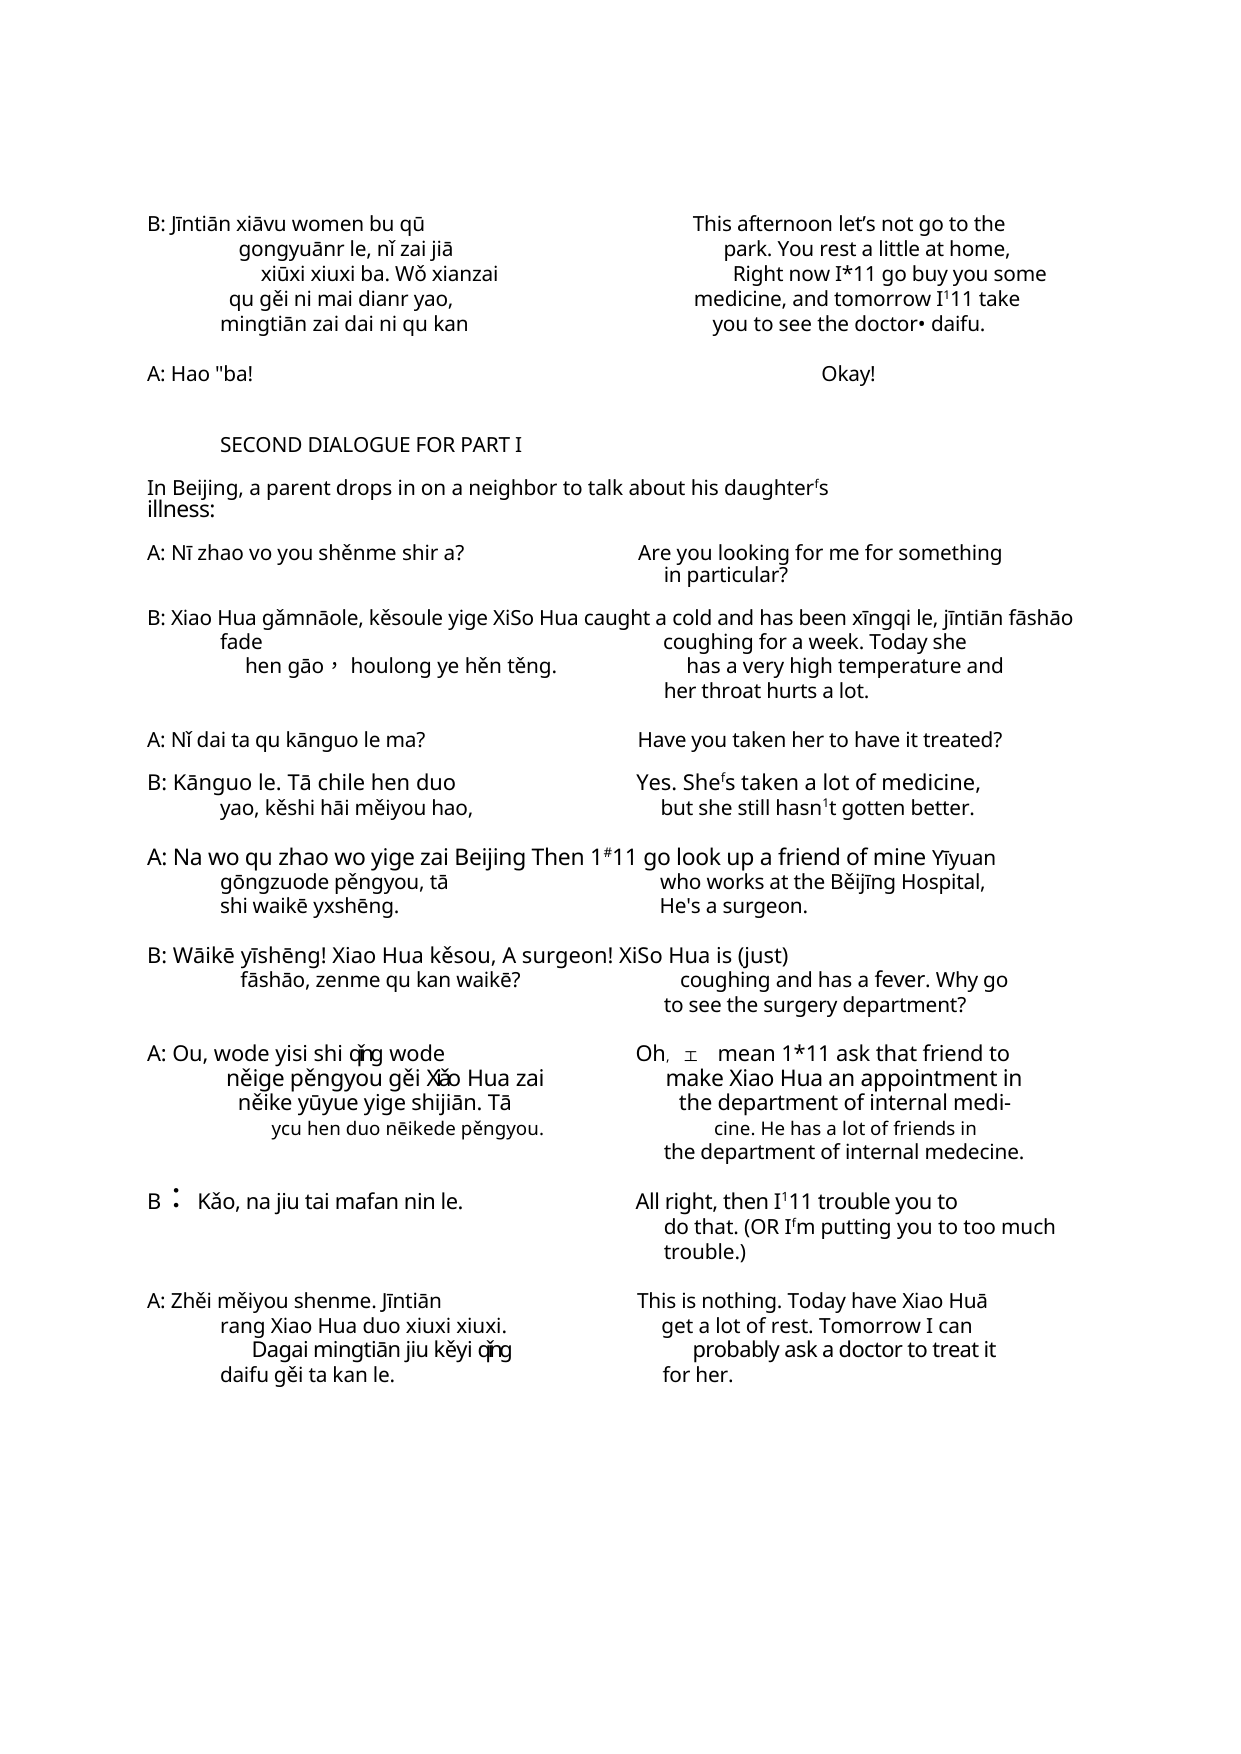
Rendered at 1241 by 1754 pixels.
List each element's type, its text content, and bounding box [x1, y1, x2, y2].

text the department of internal medecine. [663, 1140, 1125, 1164]
text mingtiān zai dai ni qu kan you to see the doctor• daifu. [220, 311, 1098, 336]
text qu gěi ni mai dianr yao, medicine, and tomorrow I111 take [143, 286, 1106, 311]
text B: Kānguo le. Tā chile hen duo Yes. Shefs taken a lot of medicine, [147, 770, 1125, 795]
text B: Jīntiān xiāvu women bu qū This afternoon let’s not go to the [147, 211, 1125, 236]
text A: Na wo qu zhao wo yige zai Beijing Then 1#11 go look up a friend of mine Yīyuan gōngzuode pěngyou, tā who works at the Běijīng Hospital, [147, 845, 1098, 894]
text A: Nī zhao vo you shěnme shir a? Are you looking for me for something [147, 544, 1125, 565]
text In Beijing, a parent drops in on a neighbor to talk about his daughterfs [147, 478, 1125, 499]
text shi waikē yxshēng. He's a surgeon. [220, 894, 1125, 919]
text SECOND DIALOGUE FOR PART I [220, 436, 1125, 457]
text B: Xiao Hua gǎmnāole, kěsoule yige XiSo Hua caught a cold and has been xīngqi le, jīntiān fāshāo fade coughing for a week. Today she [147, 605, 1098, 654]
text gongyuānr le, nǐ zai jiā park. You rest a little at home, [143, 236, 1106, 261]
text rang Xiao Hua duo xiuxi xiuxi. get a lot of rest. Tomorrow I can [220, 1314, 1125, 1338]
text hen gāo， houlong ye hěn těng. has a very high temperature and [143, 654, 1106, 679]
text něike yūyue yige shijiān. Tā the department of internal medi- [143, 1091, 1106, 1116]
text B： Kǎo, na jiu tai mafan nin le. All right, then I111 trouble you to [147, 1185, 1125, 1215]
text yao, kěshi hāi měiyou hao, but she still hasn1t gotten better. [220, 795, 1125, 820]
text B: Wāikē yīshēng! Xiao Hua kěsou, A surgeon! XiSo Hua is (just) [147, 944, 1125, 968]
text A: Hao "ba! Okay! [147, 365, 1125, 386]
text A: Zhěi měiyou shenme. Jīntiān This is nothing. Today have Xiao Huā [147, 1289, 1125, 1314]
text daifu gěi ta kan le. for her. [220, 1363, 1125, 1387]
text illness: [147, 499, 1125, 522]
text to see the surgery department? [663, 993, 1125, 1017]
text in particular? [663, 566, 1125, 587]
text Dagai mingtiān jiu kěyi qǐng probably ask a doctor to treat it [143, 1338, 1106, 1363]
text něige pěngyou gěi Xiǎo Hua zai make Xiao Hua an appointment in [143, 1067, 1106, 1091]
text fāshāo, zenme qu kan waikē? coughing and has a fever. Why go [143, 968, 1106, 993]
text A: Ou, wode yisi shi qǐng wode Oh,工 mean 1*11 ask that friend to [147, 1042, 1125, 1067]
text do that. (OR Ifm putting you to too much trouble.) [663, 1215, 1098, 1264]
text xiūxi xiuxi ba. Wǒ xianzai Right now I*11 go buy you some [182, 261, 1125, 286]
text A: Nǐ dai ta qu kānguo le ma? Have you taken her to have it treated? [147, 731, 1125, 752]
text ycu hen duo nēikede pěngyou. cine. He has a lot of friends in [143, 1116, 1106, 1140]
text her throat hurts a lot. [663, 679, 1125, 703]
